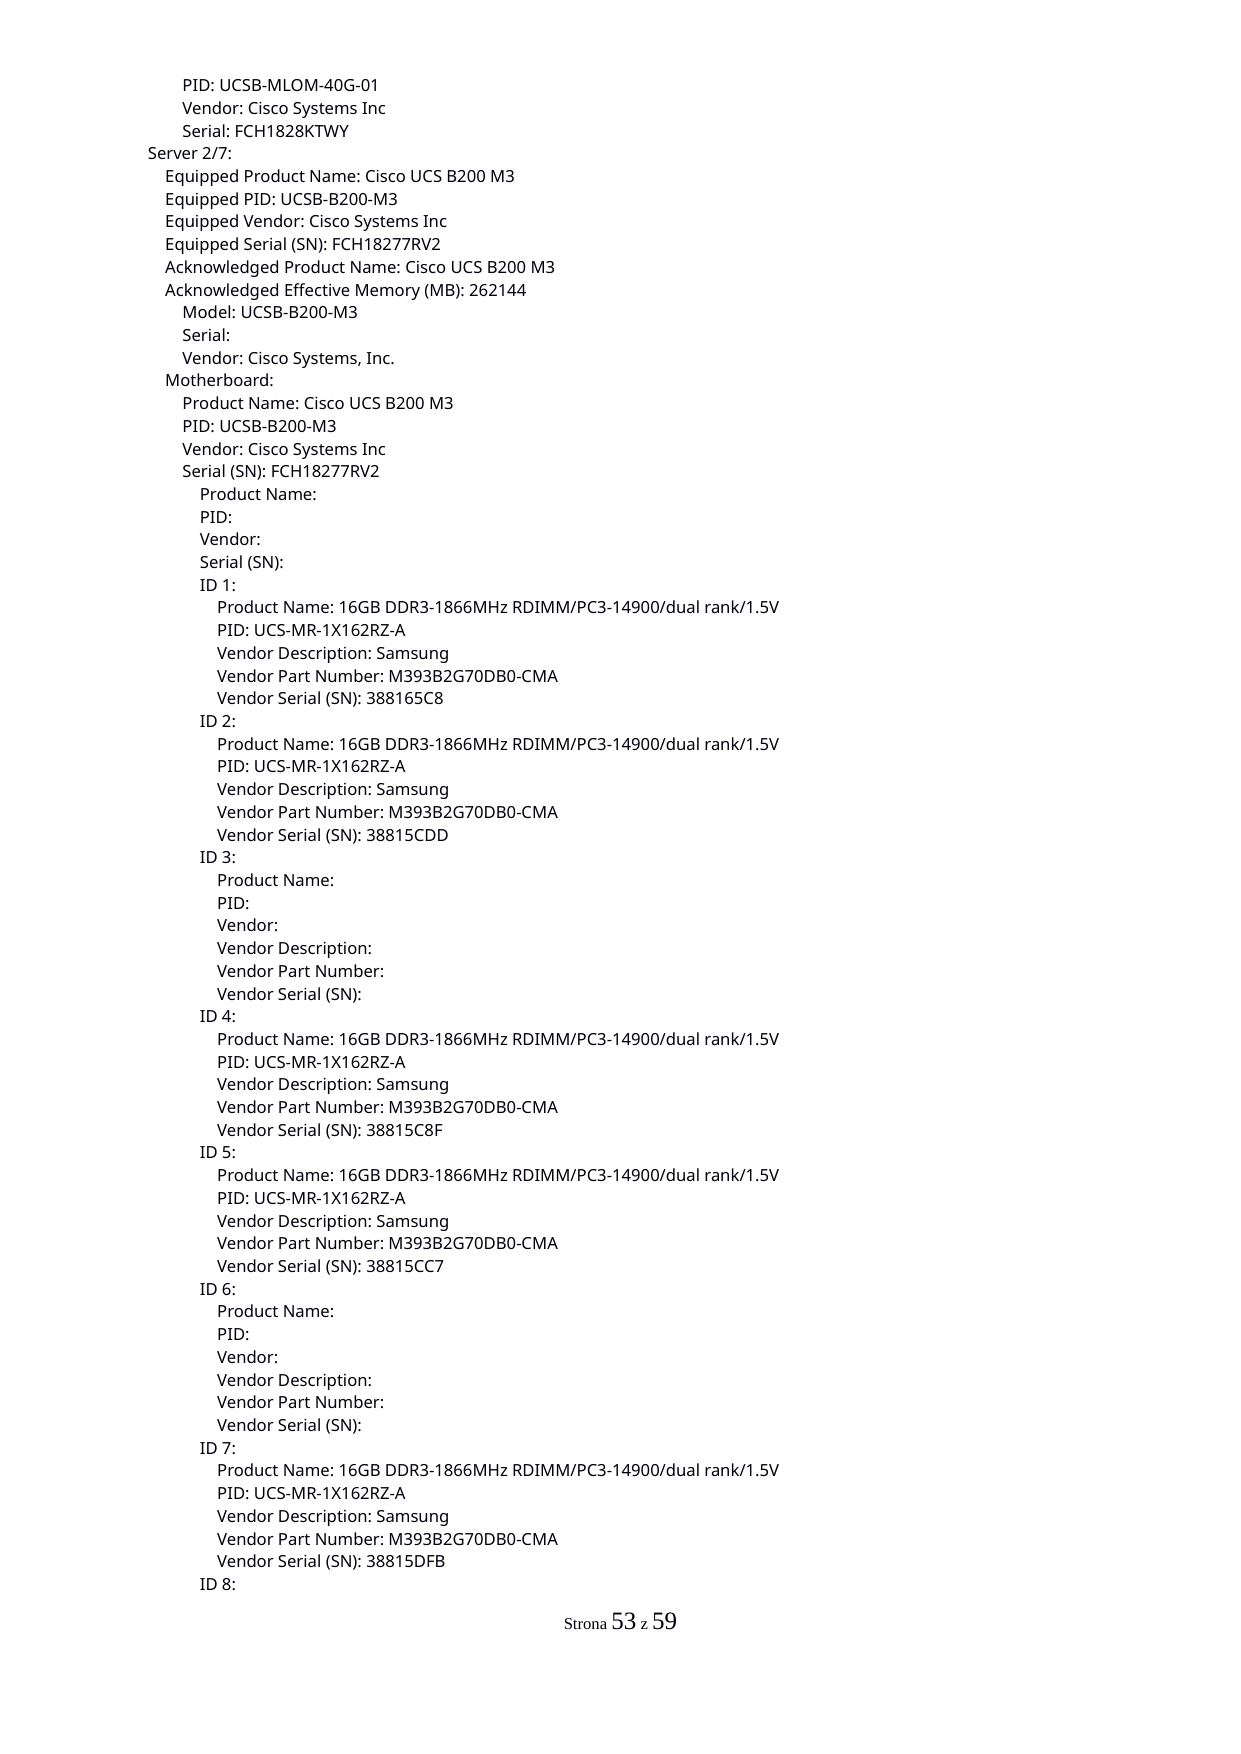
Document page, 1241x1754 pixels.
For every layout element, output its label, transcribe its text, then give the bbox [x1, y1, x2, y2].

text Product Name: [148, 868, 1093, 891]
text Vendor Part Number: M393B2G70DB0-CMA [148, 800, 1093, 823]
text Vendor Description: Samsung [148, 1504, 1093, 1527]
text PID: UCSB-B200-M3 [148, 414, 1093, 437]
text Serial: FCH1828KTWY [148, 119, 1093, 142]
text PID: UCS-MR-1X162RZ-A [148, 1482, 1093, 1504]
text PID: UCSB-MLOM-40G-01 [148, 74, 1093, 96]
text PID: UCS-MR-1X162RZ-A [148, 755, 1093, 778]
text Vendor: Cisco Systems, Inc. [148, 346, 1093, 369]
text Vendor: Cisco Systems Inc [148, 437, 1093, 460]
text Vendor Part Number: M393B2G70DB0-CMA [148, 1232, 1093, 1254]
text Vendor Part Number: M393B2G70DB0-CMA [148, 664, 1093, 687]
text ID 2: [148, 709, 1093, 732]
text Vendor Description: Samsung [148, 1073, 1093, 1096]
text ID 8: [148, 1572, 1093, 1595]
text Serial: [148, 323, 1093, 346]
text Vendor Description: Samsung [148, 778, 1093, 800]
text ID 6: [148, 1277, 1093, 1300]
text ID 7: [148, 1436, 1093, 1459]
text ID 5: [148, 1141, 1093, 1164]
text Model: UCSB-B200-M3 [148, 301, 1093, 323]
text Serial (SN): FCH18277RV2 [148, 460, 1093, 482]
text Vendor Serial (SN): 38815CC7 [148, 1254, 1093, 1277]
text Product Name: 16GB DDR3-1866MHz RDIMM/PC3-14900/dual rank/1.5V [148, 1459, 1093, 1482]
text Equipped Product Name: Cisco UCS B200 M3 [148, 164, 1093, 187]
text ID 1: [148, 573, 1093, 596]
text Equipped Serial (SN): FCH18277RV2 [148, 233, 1093, 255]
text ID 3: [148, 846, 1093, 868]
text Product Name: 16GB DDR3-1866MHz RDIMM/PC3-14900/dual rank/1.5V [148, 1027, 1093, 1050]
text Product Name: [148, 1300, 1093, 1323]
text ID 4: [148, 1005, 1093, 1027]
text Vendor Part Number: [148, 1391, 1093, 1413]
text Vendor Part Number: M393B2G70DB0-CMA [148, 1096, 1093, 1118]
text Equipped PID: UCSB-B200-M3 [148, 187, 1093, 210]
text Product Name: [148, 482, 1093, 505]
text Vendor: [148, 914, 1093, 937]
text Serial (SN): [148, 551, 1093, 573]
text Vendor Description: Samsung [148, 1209, 1093, 1232]
text Vendor Part Number: M393B2G70DB0-CMA [148, 1527, 1093, 1550]
text Acknowledged Product Name: Cisco UCS B200 M3 [148, 255, 1093, 278]
text Server 2/7: [148, 142, 1093, 164]
text Motherboard: [148, 369, 1093, 392]
text PID: [148, 891, 1093, 914]
text PID: [148, 1323, 1093, 1345]
text Acknowledged Effective Memory (MB): 262144 [148, 278, 1093, 301]
text PID: UCS-MR-1X162RZ-A [148, 619, 1093, 641]
text PID: [148, 505, 1093, 528]
text Vendor Serial (SN): [148, 982, 1093, 1005]
text Vendor Description: Samsung [148, 641, 1093, 664]
text Vendor Serial (SN): [148, 1413, 1093, 1436]
text Vendor: [148, 1345, 1093, 1368]
text Vendor: [148, 528, 1093, 551]
text Vendor Serial (SN): 38815DFB [148, 1550, 1093, 1572]
text Vendor Description: [148, 1368, 1093, 1391]
text Vendor: Cisco Systems Inc [148, 96, 1093, 119]
text Vendor Serial (SN): 388165C8 [148, 687, 1093, 709]
text Product Name: Cisco UCS B200 M3 [148, 392, 1093, 414]
text Product Name: 16GB DDR3-1866MHz RDIMM/PC3-14900/dual rank/1.5V [148, 732, 1093, 755]
text PID: UCS-MR-1X162RZ-A [148, 1050, 1093, 1073]
text Vendor Serial (SN): 38815CDD [148, 823, 1093, 846]
text Equipped Vendor: Cisco Systems Inc [148, 210, 1093, 233]
text Vendor Part Number: [148, 959, 1093, 982]
text PID: UCS-MR-1X162RZ-A [148, 1186, 1093, 1209]
text Vendor Description: [148, 937, 1093, 959]
text Product Name: 16GB DDR3-1866MHz RDIMM/PC3-14900/dual rank/1.5V [148, 1164, 1093, 1186]
text Product Name: 16GB DDR3-1866MHz RDIMM/PC3-14900/dual rank/1.5V [148, 596, 1093, 619]
text Vendor Serial (SN): 38815C8F [148, 1118, 1093, 1141]
